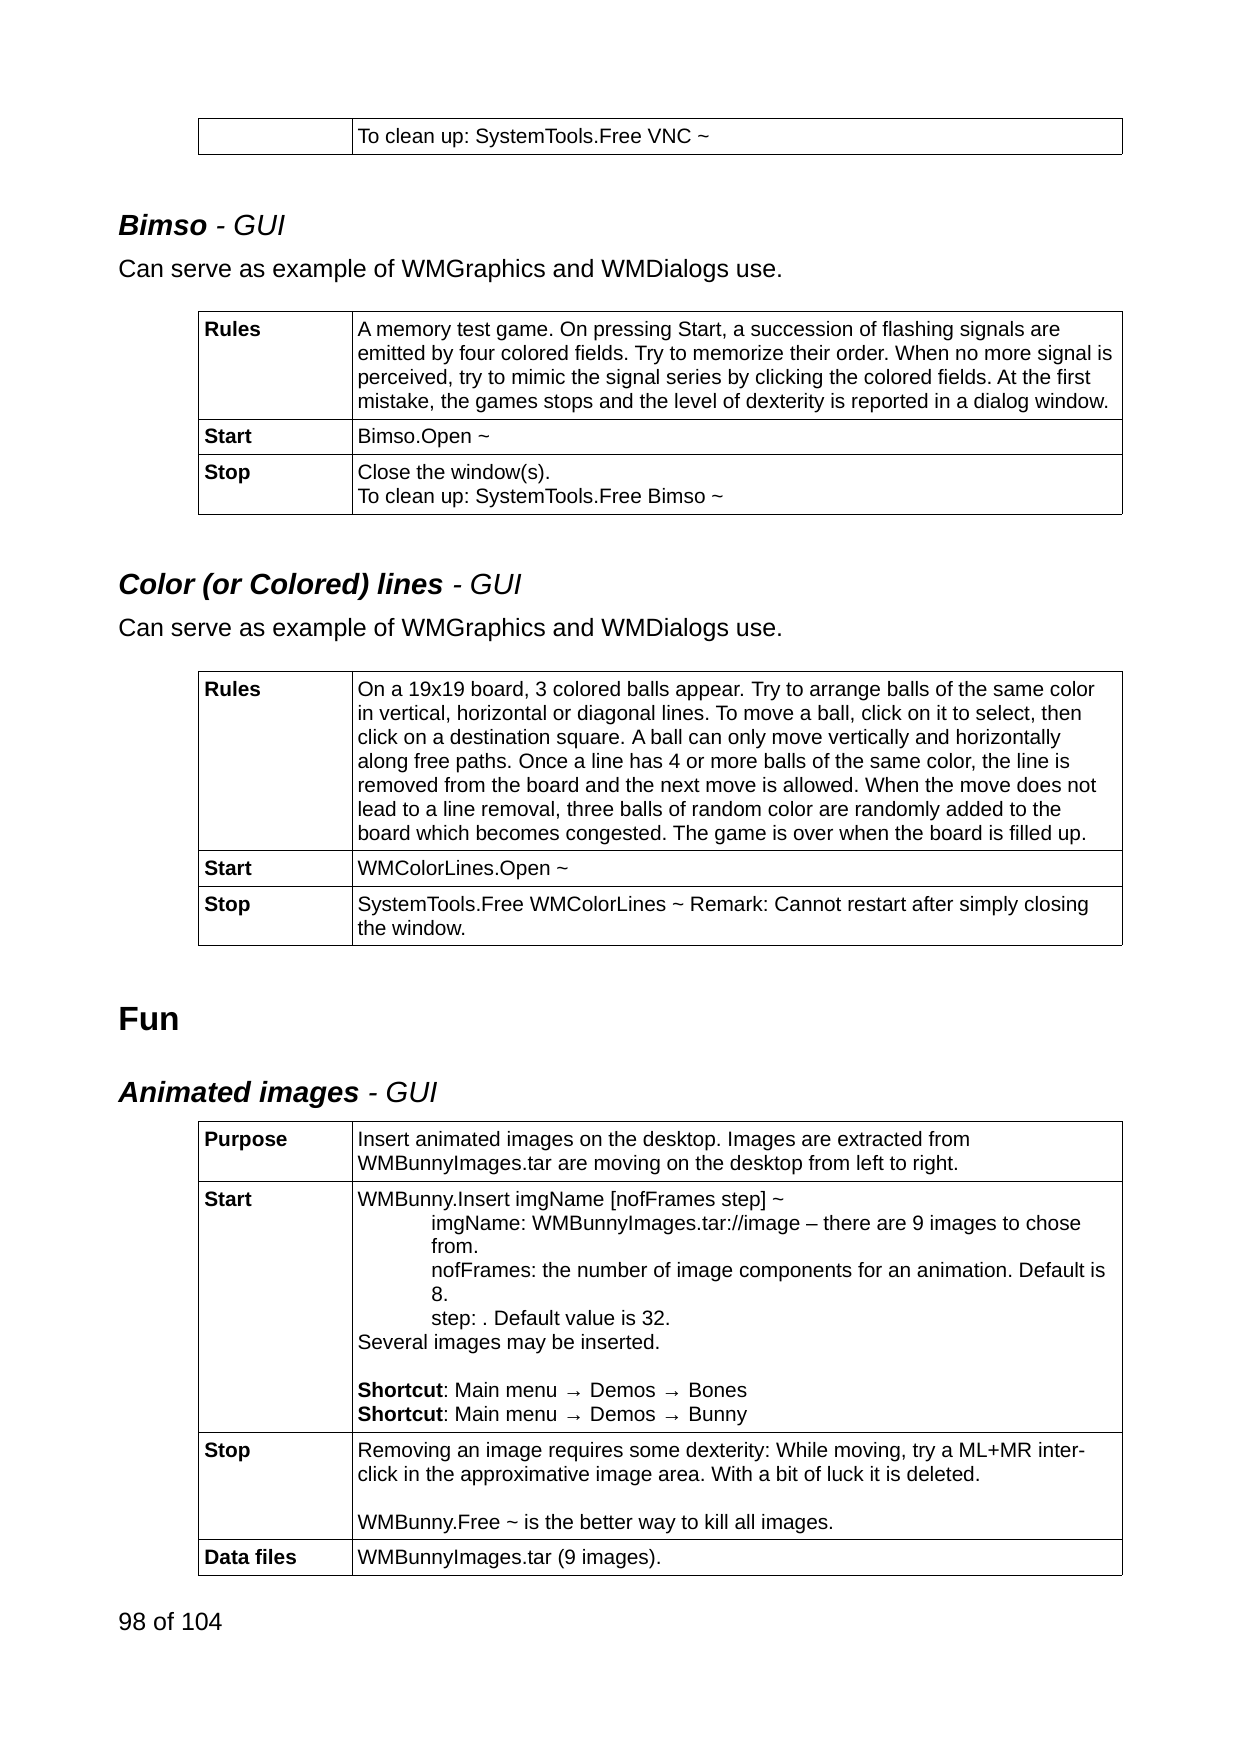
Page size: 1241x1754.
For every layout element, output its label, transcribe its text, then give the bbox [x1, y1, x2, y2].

subtitle Color (or Colored) lines - GUI [118, 567, 1122, 601]
table_cell Removing an image requires some dexterity: While moving, try a ML+MR inter-click in the approximative image area. With a bit of luck it is deleted. WMBunny.Free ~ is the better way to kill all images. [353, 1433, 1122, 1539]
table_cell SystemTools.Free WMColorLines ~ Remark: Cannot restart after simply closing the window. [353, 887, 1122, 945]
table_cell WMColorLines.Open ~ [353, 851, 1122, 886]
subtitle Bimso - GUI [118, 207, 1122, 241]
subtitle Fun [118, 999, 1122, 1038]
table_cell Bimso.Open ~ [353, 420, 1122, 454]
table_cell WMBunnyImages.tar (9 images). [353, 1540, 1122, 1575]
table_header Insert animated images on the desktop. Images are extracted from WMBunnyImages.tar are moving on the desktop from left to right. [353, 1122, 1122, 1181]
table_cell Stop [199, 887, 352, 945]
text Can serve as example of WMGraphics and WMDialogs use. [118, 613, 1122, 642]
table_cell Data files [199, 1540, 352, 1575]
table_cell Stop [199, 1433, 352, 1539]
table_header Purpose [199, 1122, 352, 1181]
text Can serve as example of WMGraphics and WMDialogs use. [118, 253, 1122, 282]
table_header Rules [199, 312, 352, 418]
table_header A memory test game. On pressing Start, a succession of flashing signals are emitted by four colored fields. Try to memorize their order. When no more signal is perceived, try to mimic the signal series by clicking the colored fields. At the first mistake, the games stops and the level of dexterity is reported in a dialog window. [353, 312, 1122, 418]
table_cell Start [199, 851, 352, 886]
table_header Rules [199, 672, 352, 850]
table_cell Start [199, 1182, 352, 1432]
table_cell Start [199, 420, 352, 454]
table_cell Close the window(s). To clean up: SystemTools.Free Bimso ~ [353, 455, 1122, 513]
table_header On a 19x19 board, 3 colored balls appear. Try to arrange balls of the same color in vertical, horizontal or diagonal lines. To move a ball, click on it to select, then click on a destination square. A ball can only move vertically and horizontally along free paths. Once a line has 4 or more balls of the same color, the line is removed from the board and the next move is allowed. When the move does not lead to a line removal, three balls of random color are randomly added to the board which becomes congested. The game is over when the board is filled up. [353, 672, 1122, 850]
table_cell To clean up: SystemTools.Free VNC ~ [353, 119, 1122, 154]
table_cell [199, 119, 352, 154]
table_cell Stop [199, 455, 352, 513]
subtitle Animated images - GUI [118, 1075, 1122, 1109]
table_cell WMBunny.Insert imgName [nofFrames step] ~ imgName: WMBunnyImages.tar://image – there are 9 images to chose from. nofFrames: the number of image components for an animation. Default is 8. step: . Default value is 32. Several images may be inserted. Shortcut: Main menu → Demos → Bones Shortcut: Main menu → Demos → Bunny [353, 1182, 1122, 1432]
